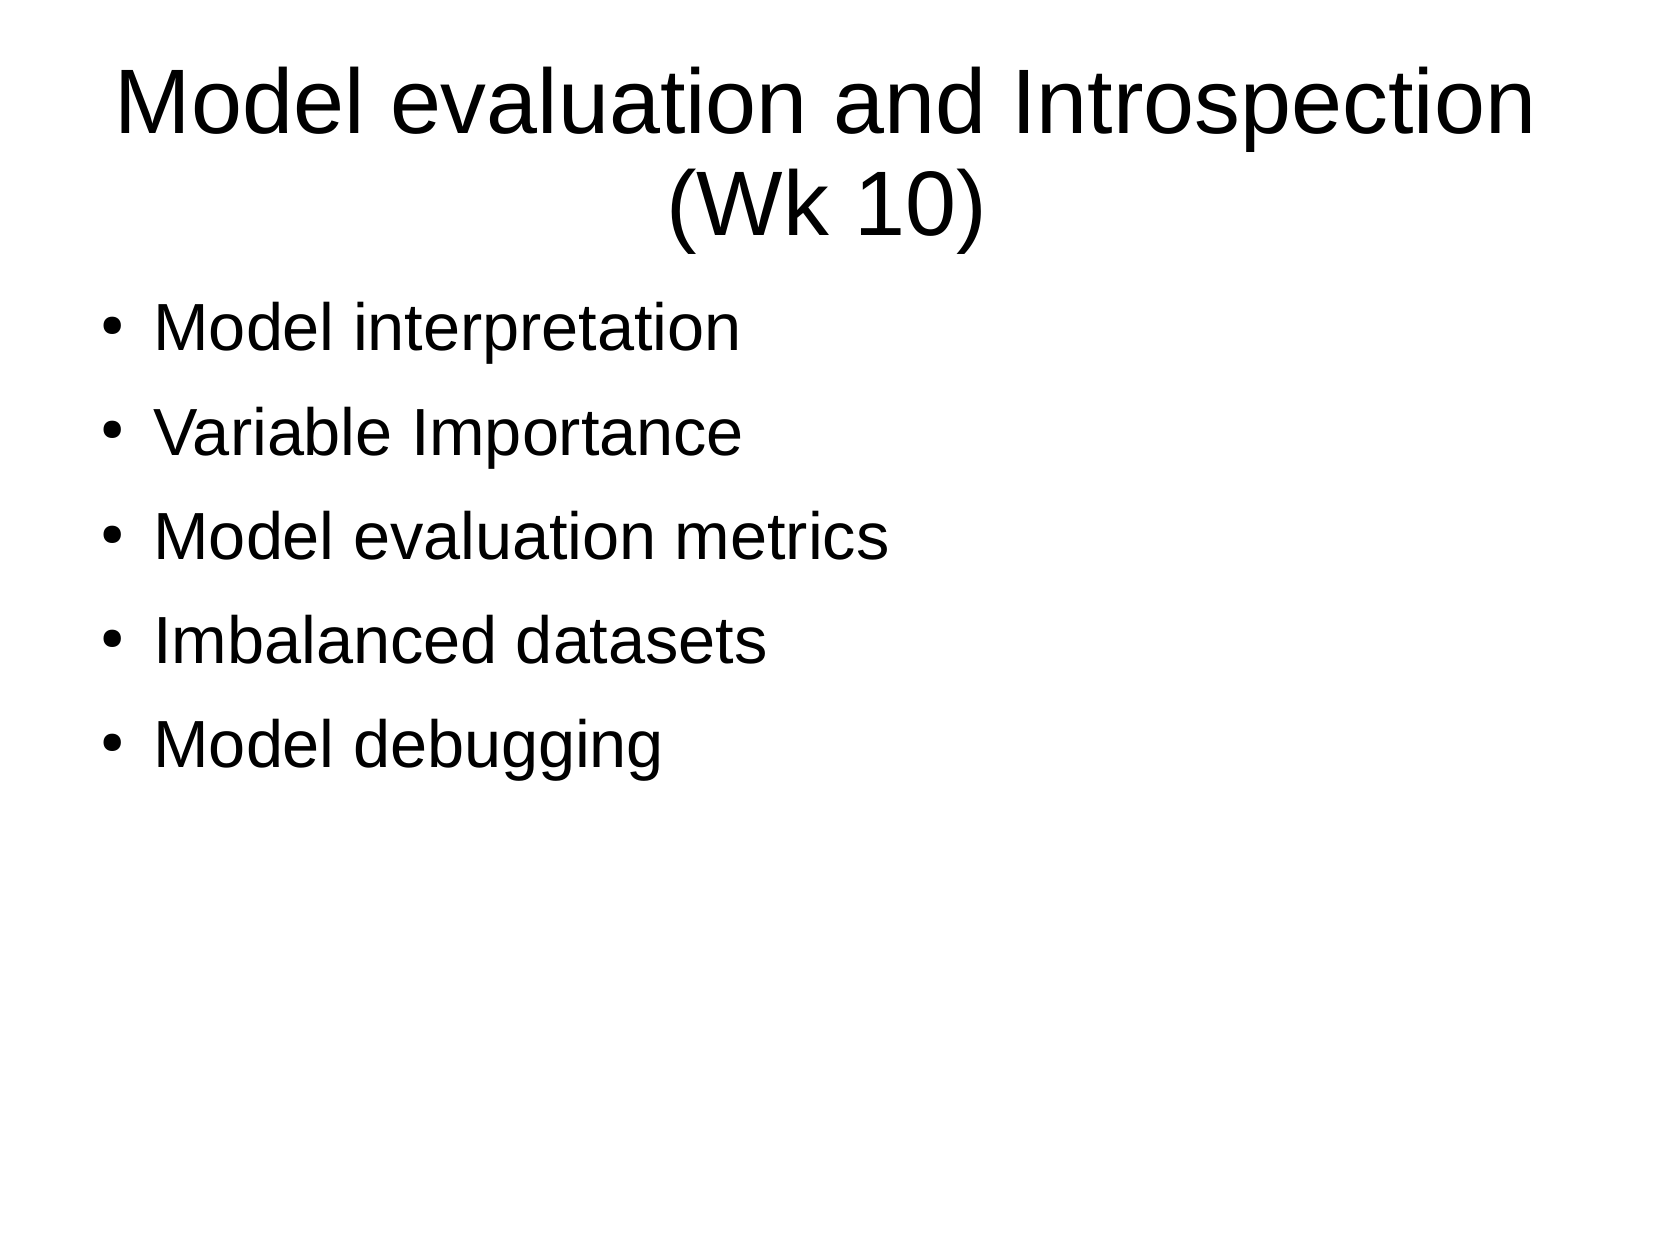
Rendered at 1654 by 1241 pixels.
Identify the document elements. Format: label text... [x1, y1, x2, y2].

title Model evaluation and Introspection (Wk 10) [82, 49, 1571, 257]
list Model interpretation Variable Importance Model evaluation metrics Imbalanced datasets Model debugging [82, 290, 1571, 1010]
